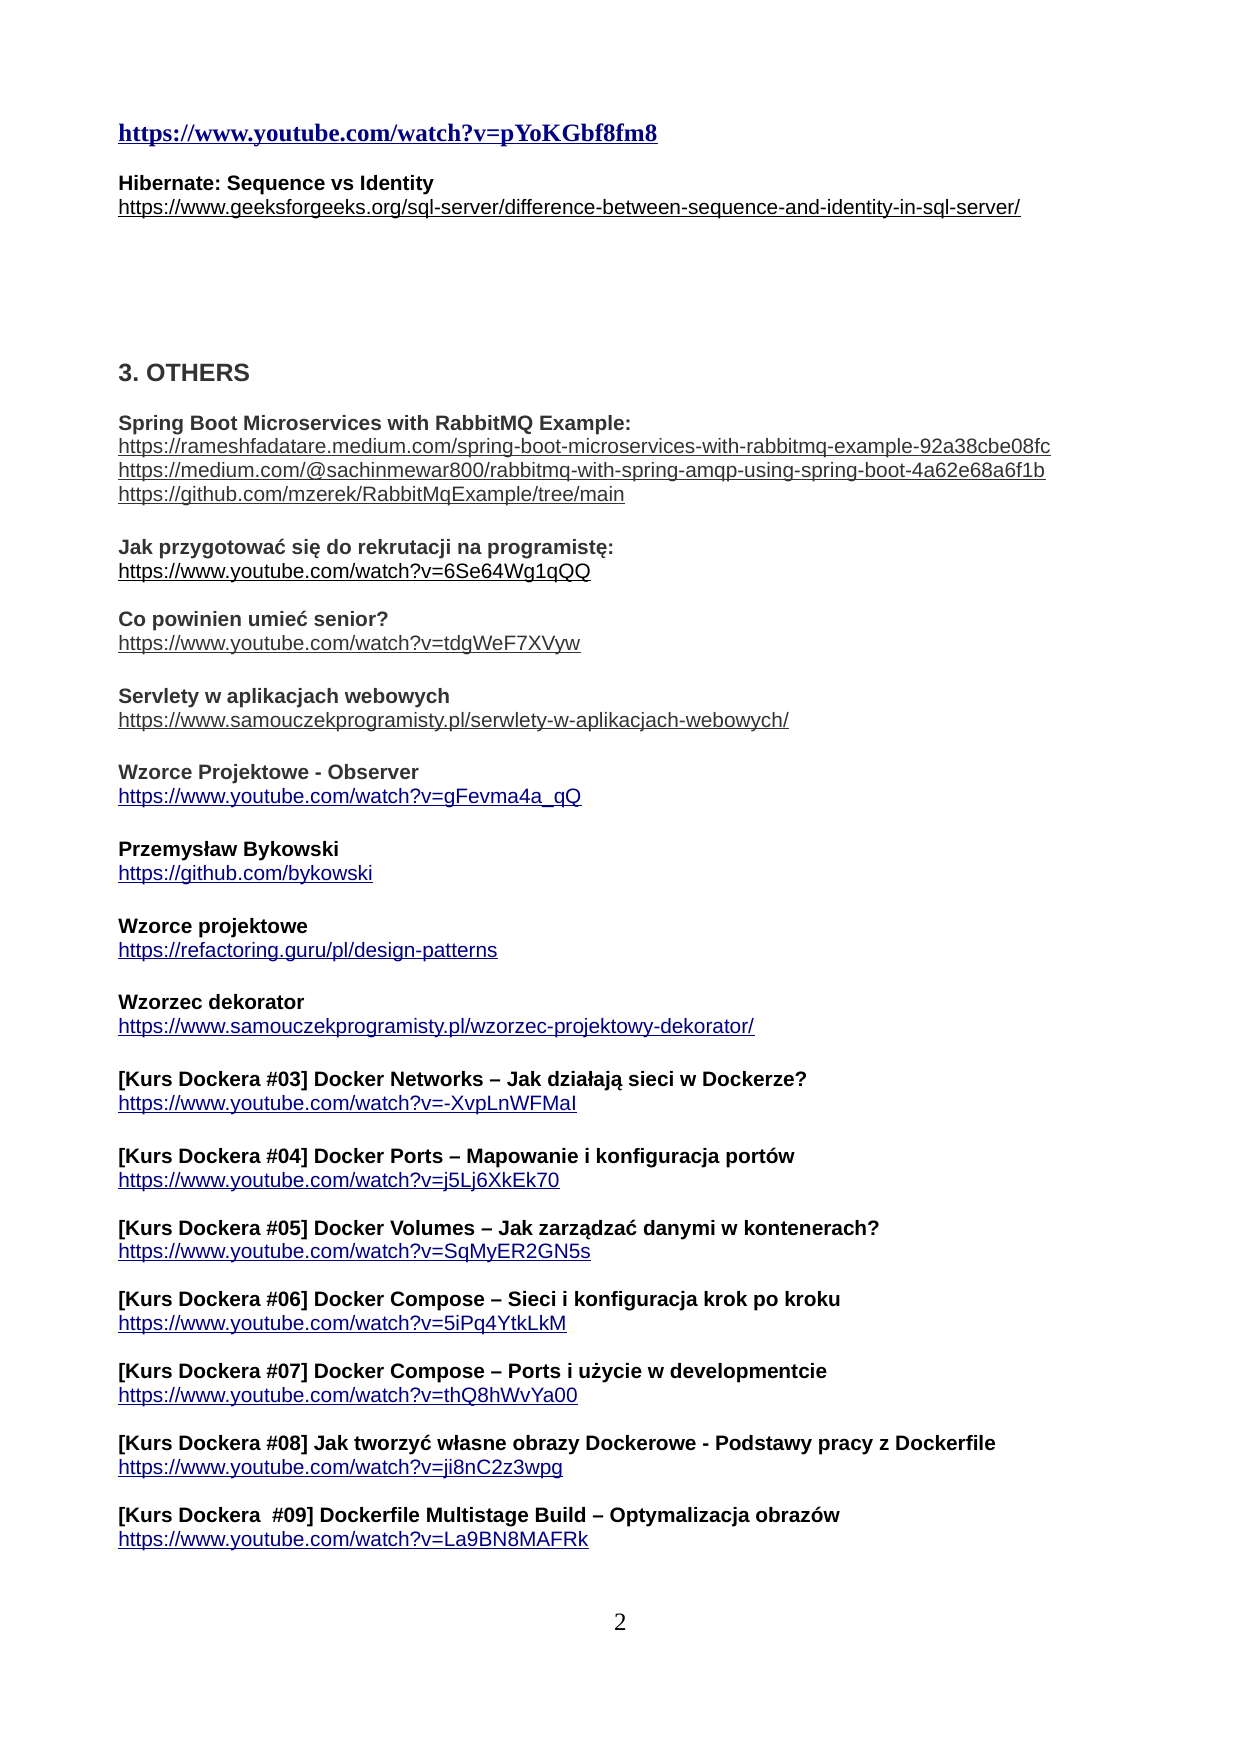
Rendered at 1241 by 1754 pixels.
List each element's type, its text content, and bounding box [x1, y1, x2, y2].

text Wzorzec dekorator [118, 990, 1122, 1014]
text [Kurs Dockera #04] Docker Ports – Mapowanie i konfiguracja portów [118, 1143, 1122, 1167]
text https://www.youtube.com/watch?v=-XvpLnWFMaI [118, 1091, 1122, 1115]
text https://www.youtube.com/watch?v=ji8nC2z3wpg [118, 1455, 1122, 1479]
text https://rameshfadatare.medium.com/spring-boot-microservices-with-rabbitmq-example-92a38cbe08fc [118, 434, 1122, 458]
text https://github.com/mzerek/RabbitMqExample/tree/main [118, 482, 1122, 506]
text [Kurs Dockera #07] Docker Compose – Ports i użycie w developmentcie [118, 1359, 1122, 1383]
text https://www.youtube.com/watch?v=pYoKGbf8fm8 Hibernate: Sequence vs Identity [118, 118, 1122, 195]
text https://github.com/bykowski [118, 861, 1122, 885]
text [Kurs Dockera #05] Docker Volumes – Jak zarządzać danymi w kontenerach? [118, 1215, 1122, 1239]
text [Kurs Dockera #03] Docker Networks – Jak działają sieci w Dockerze? [118, 1067, 1122, 1091]
text https://medium.com/@sachinmewar800/rabbitmq-with-spring-amqp-using-spring-boot-4a62e68a6f1b [118, 458, 1122, 482]
text [Kurs Dockera #09] Dockerfile Multistage Build – Optymalizacja obrazów [118, 1503, 1122, 1527]
text https://www.geeksforgeeks.org/sql-server/difference-between-sequence-and-identity-in-sql-server/ [118, 195, 1122, 219]
text https://www.youtube.com/watch?v=SqMyER2GN5s [118, 1239, 1122, 1263]
text Servlety w aplikacjach webowych [118, 683, 1122, 707]
text https://www.samouczekprogramisty.pl/serwlety-w-aplikacjach-webowych/ [118, 707, 1122, 731]
text https://www.youtube.com/watch?v=La9BN8MAFRk [118, 1527, 1122, 1551]
text [Kurs Dockera #08] Jak tworzyć własne obrazy Dockerowe - Podstawy pracy z Dockerfile [118, 1431, 1122, 1455]
text Przemysław Bykowski [118, 837, 1122, 861]
text Spring Boot Microservices with RabbitMQ Example: [118, 386, 1122, 434]
text Jak przygotować się do rekrutacji na programistę: [118, 535, 1122, 559]
text https://www.youtube.com/watch?v=5iPq4YtkLkM [118, 1311, 1122, 1335]
text https://www.samouczekprogramisty.pl/wzorzec-projektowy-dekorator/ [118, 1014, 1122, 1038]
text Wzorce Projektowe - Observer https://www.youtube.com/watch?v=gFevma4a_qQ [118, 760, 1122, 808]
subtitle 3. OTHERS [118, 358, 1122, 386]
text https://www.youtube.com/watch?v=j5Lj6XkEk70 [118, 1167, 1122, 1191]
text https://www.youtube.com/watch?v=tdgWeF7XVyw [118, 631, 1122, 655]
text Wzorce projektowe [118, 913, 1122, 937]
text https://www.youtube.com/watch?v=6Se64Wg1qQQ Co powinien umieć senior? [118, 559, 1122, 631]
text https://www.youtube.com/watch?v=thQ8hWvYa00 [118, 1383, 1122, 1407]
text [Kurs Dockera #06] Docker Compose – Sieci i konfiguracja krok po kroku [118, 1287, 1122, 1311]
text https://refactoring.guru/pl/design-patterns [118, 937, 1122, 961]
